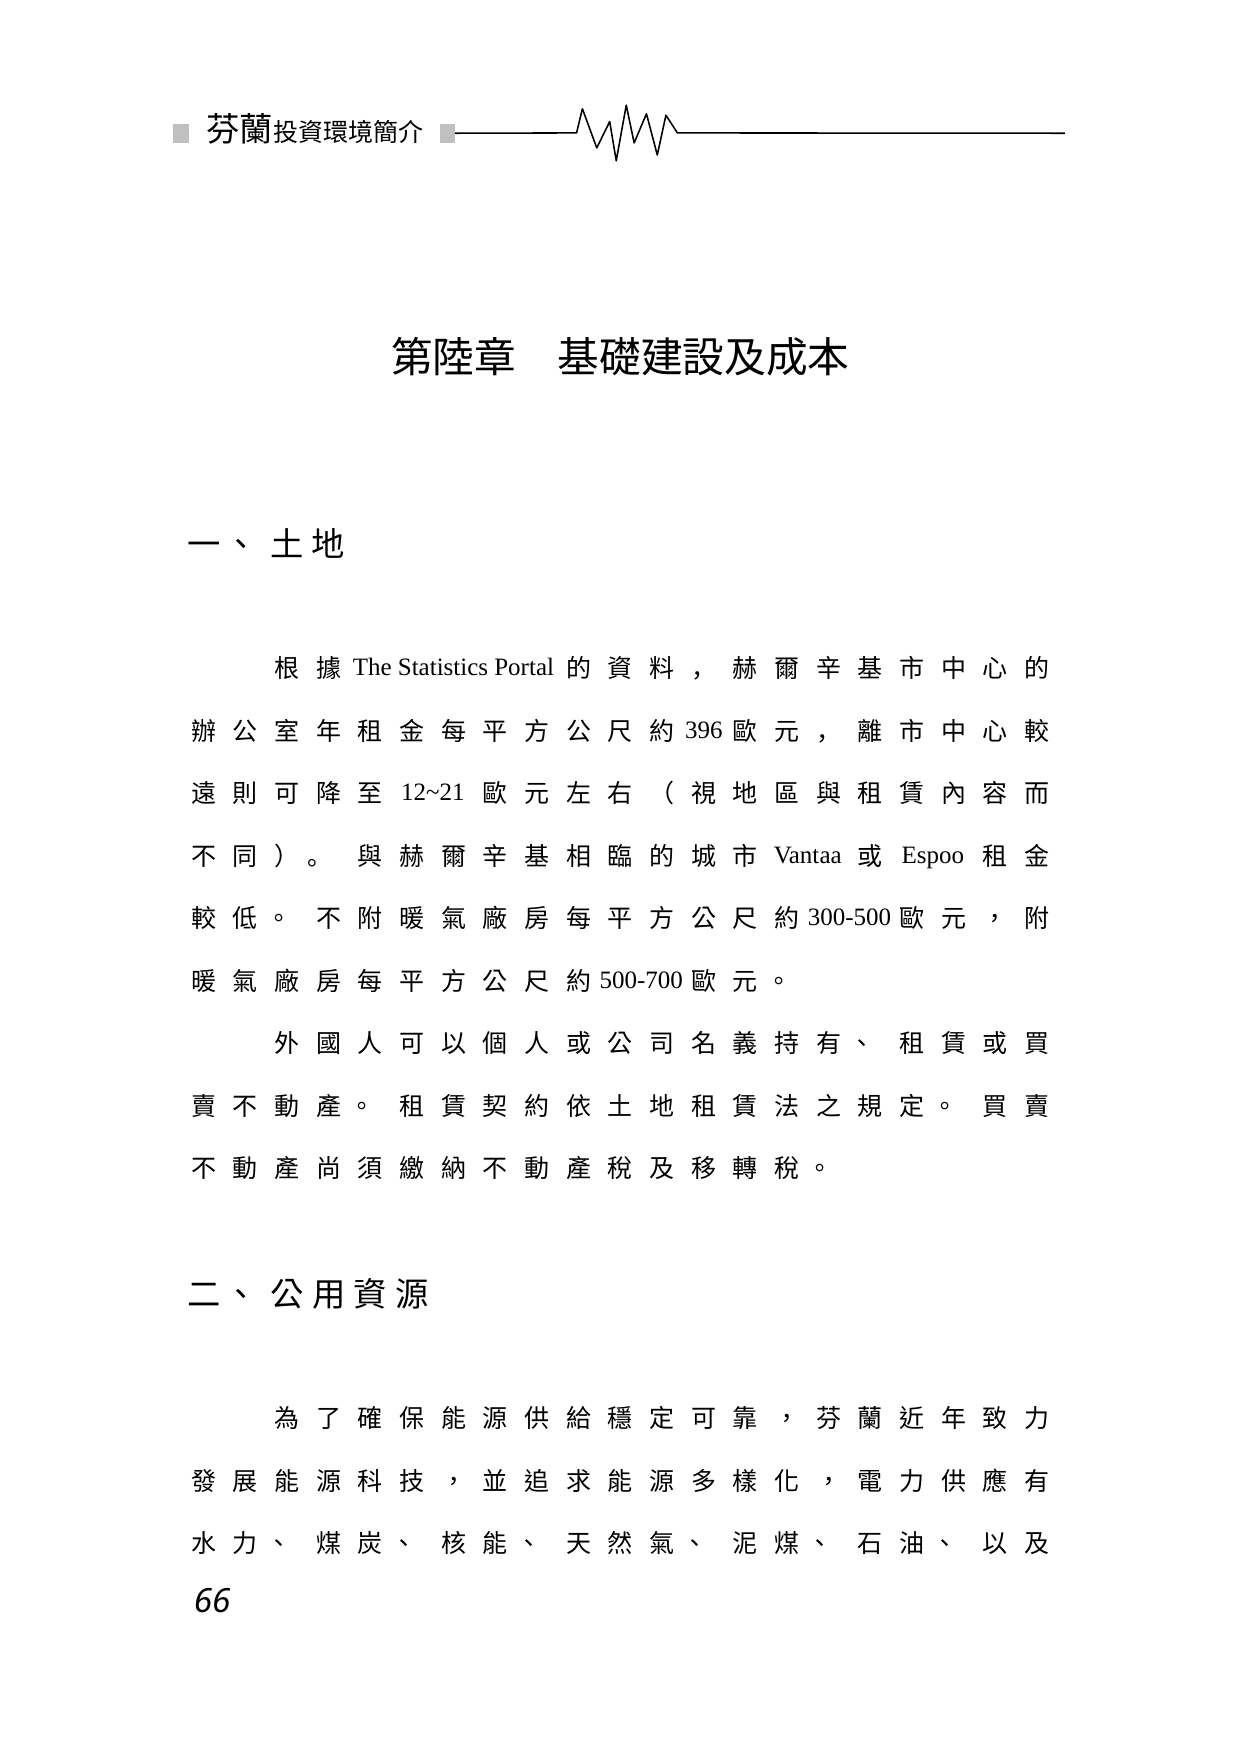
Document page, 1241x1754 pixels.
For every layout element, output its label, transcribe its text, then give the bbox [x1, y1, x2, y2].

text 二、公用資源 [183, 1250, 1058, 1313]
text 根據The Statistics Portal的資料，赫爾辛基市中心的辦公室年租金每平方公尺約396歐元，離市中心較遠則可降至12~21歐元左右（視地區與租賃內容而不同）。與赫爾辛基相臨的城市Vantaa或Espoo租金較低。不附暖氣廠房每平方公尺約300-500歐元，附暖氣廠房每平方公尺約500-700歐元。 [183, 625, 1058, 1000]
text 一、土地 [183, 500, 1058, 563]
text 為了確保能源供給穩定可靠，芬蘭近年致力發展能源科技，並追求能源多樣化，電力供應有水力、煤炭、核能、天然氣、泥煤、石油、以及 [183, 1375, 1058, 1563]
text 第陸章 基礎建設及成本 [183, 313, 1058, 375]
text 外國人可以個人或公司名義持有、租賃或買賣不動產。租賃契約依土地租賃法之規定。買賣不動產尚須繳納不動產稅及移轉稅。 [183, 1000, 1058, 1188]
